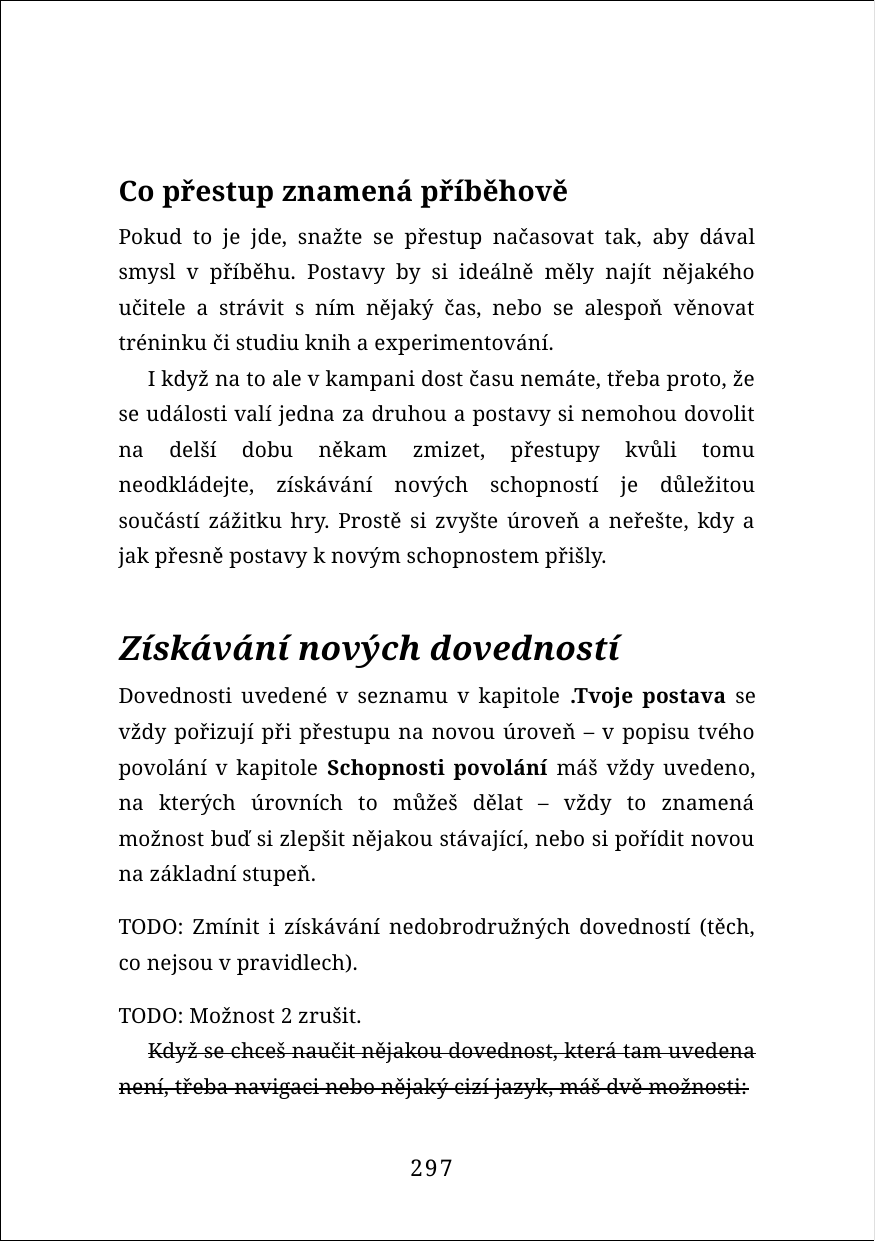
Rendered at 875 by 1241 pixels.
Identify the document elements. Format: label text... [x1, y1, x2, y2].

text TODO: Možnost 2 zrušit. Když se chceš naučit nějakou dovednost, která tam uvedena není, třeba navigaci nebo nějaký cizí jazyk, máš dvě možnosti: [118, 1001, 756, 1101]
subtitle Získávání nových dovedností [118, 624, 756, 670]
text Pokud to je jde, snažte se přestup načasovat tak, aby dával smysl v příběhu. Postavy by si ideálně měly najít nějakého učitele a strávit s ním nějaký čas, nebo se alespoň věnovat tréninku či studiu knih a experimentování. I když na to ale v kampani dost času nemáte, třeba proto, že se události valí jedna za druhou a postavy si nemohou dovolit na delší dobu někam zmizet, přestupy kvůli tomu neodkládejte, získávání nových schopností je důležitou součástí zážitku hry. Prostě si zvyšte úroveň a neřešte, kdy a jak přesně postavy k novým schopnostem přišly. [118, 222, 756, 570]
text TODO: Zmínit i získávání nedobrodružných dovedností (těch, co nejsou v pravidlech). [118, 912, 756, 976]
text Dovednosti uvedené v seznamu v kapitole .Tvoje postava se vždy pořizují při přestupu na novou úroveň – v popisu tvého povolání v kapitole Schopnosti povolání máš vždy uvedeno, na kterých úrovních to můžeš dělat – vždy to znamená možnost buď si zlepšit nějakou stávající, nebo si pořídit novou na základní stupeň. [118, 682, 756, 888]
subtitle Co přestup znamená příběhově [118, 172, 756, 210]
